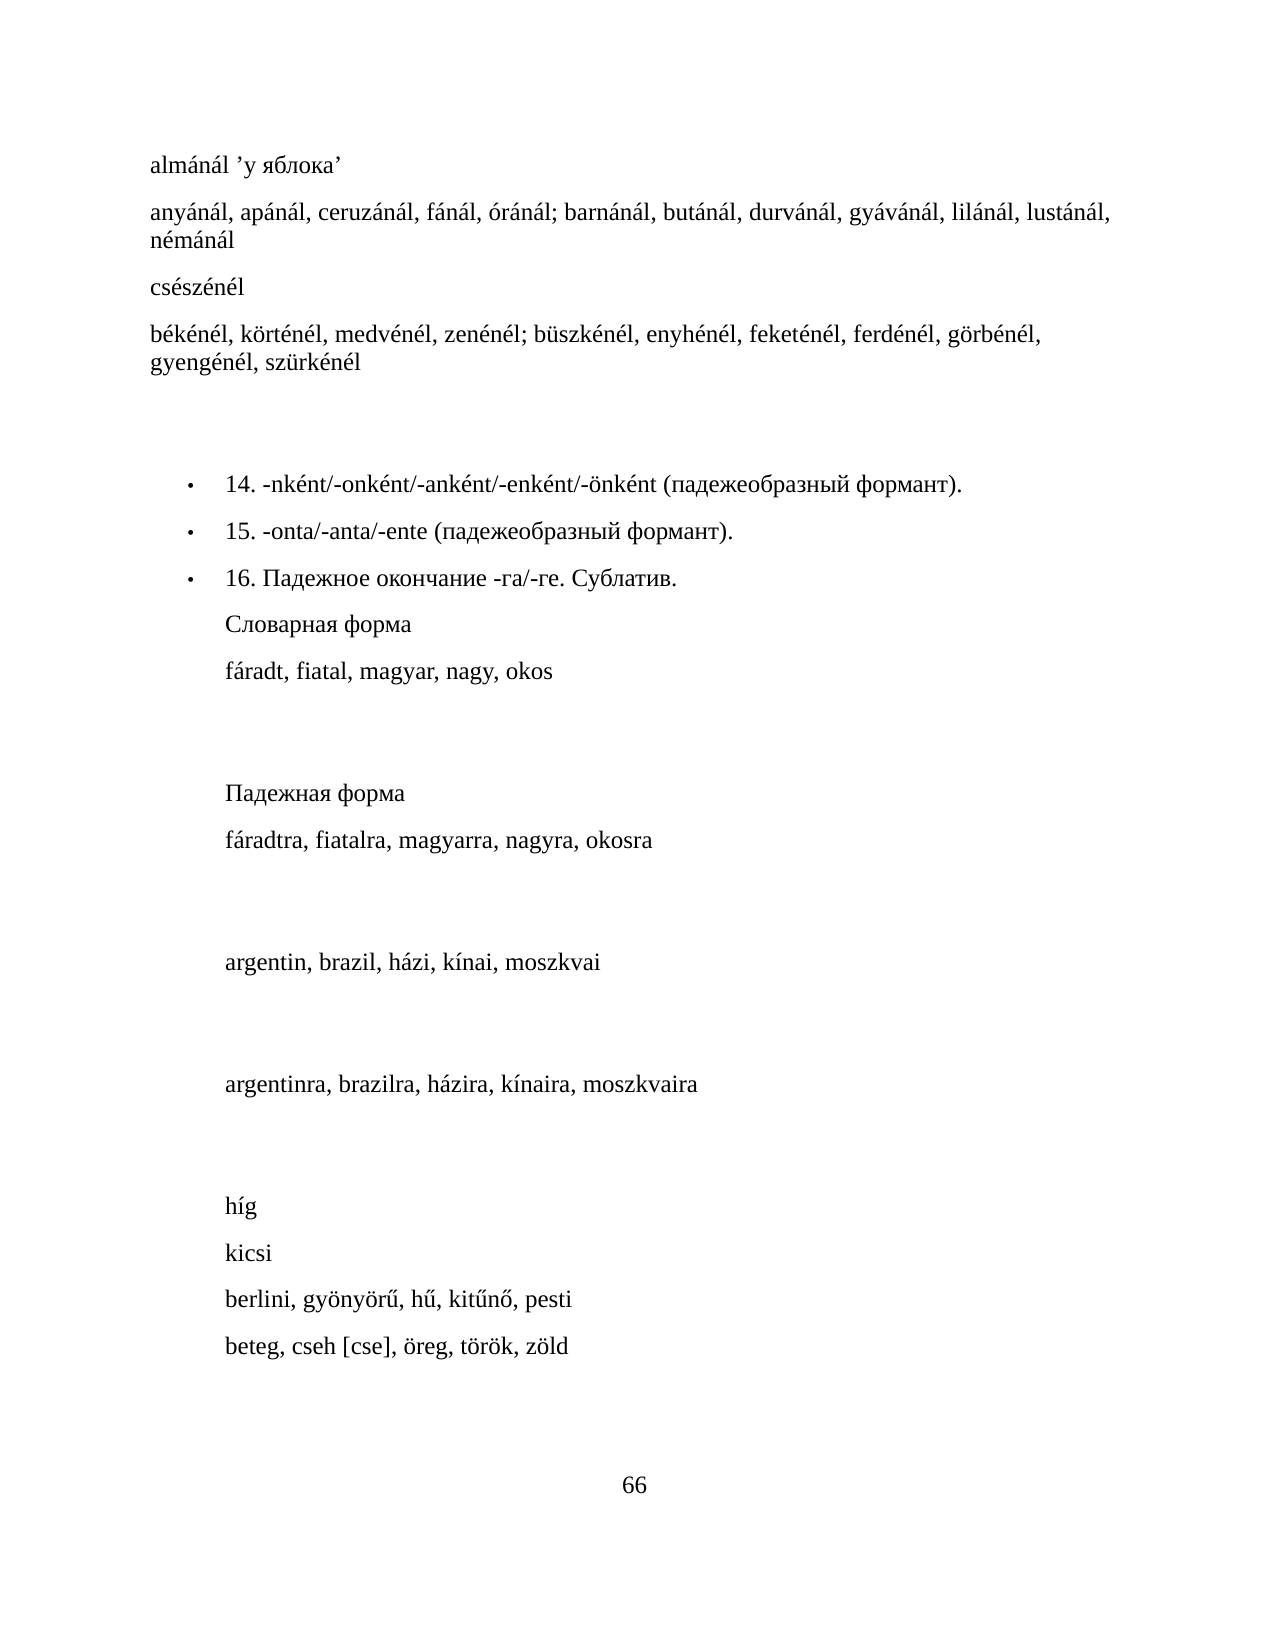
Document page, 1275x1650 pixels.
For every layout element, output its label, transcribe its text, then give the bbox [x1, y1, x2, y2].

list 16. Падежное окончание -га/-ге. Сублатив. [187, 563, 1125, 592]
list beteg, cseh [cse], öreg, török, zöld [187, 1331, 1125, 1360]
list berlini, gyönyörű, hű, kitűnő, pesti [187, 1284, 1125, 1313]
list 15. -onta/-anta/-ente (падежеобразный формант). [187, 516, 1125, 545]
list fáradtra, fiatalra, magyarra, nagyra, okosra [187, 825, 1125, 854]
text almánál ’у яблока’ [150, 150, 1125, 179]
text békénél, körténél, medvénél, zenénél; büszkénél, enyhénél, feketénél, ferdénél, görbénél, gyengénél, szürkénél [150, 319, 1125, 376]
list Словарная форма [187, 609, 1125, 638]
list Падежная форма [187, 778, 1125, 807]
list híg [187, 1191, 1125, 1220]
text anyánál, apánál, ceruzánál, fánál, óránál; barnánál, butánál, durvánál, gyávánál, lilánál, lustánál, némánál [150, 197, 1125, 254]
list kicsi [187, 1238, 1125, 1267]
list 14. -nként/-onként/-anként/-enként/-önként (падежеобразный формант). [187, 469, 1125, 498]
list argentin, brazil, házi, kínai, moszkvai [187, 947, 1125, 976]
text csészénél [150, 272, 1125, 301]
list fáradt, fiatal, magyar, nagy, okos [187, 656, 1125, 685]
list argentinra, brazilra, házira, kínaira, moszkvaira [187, 1069, 1125, 1098]
